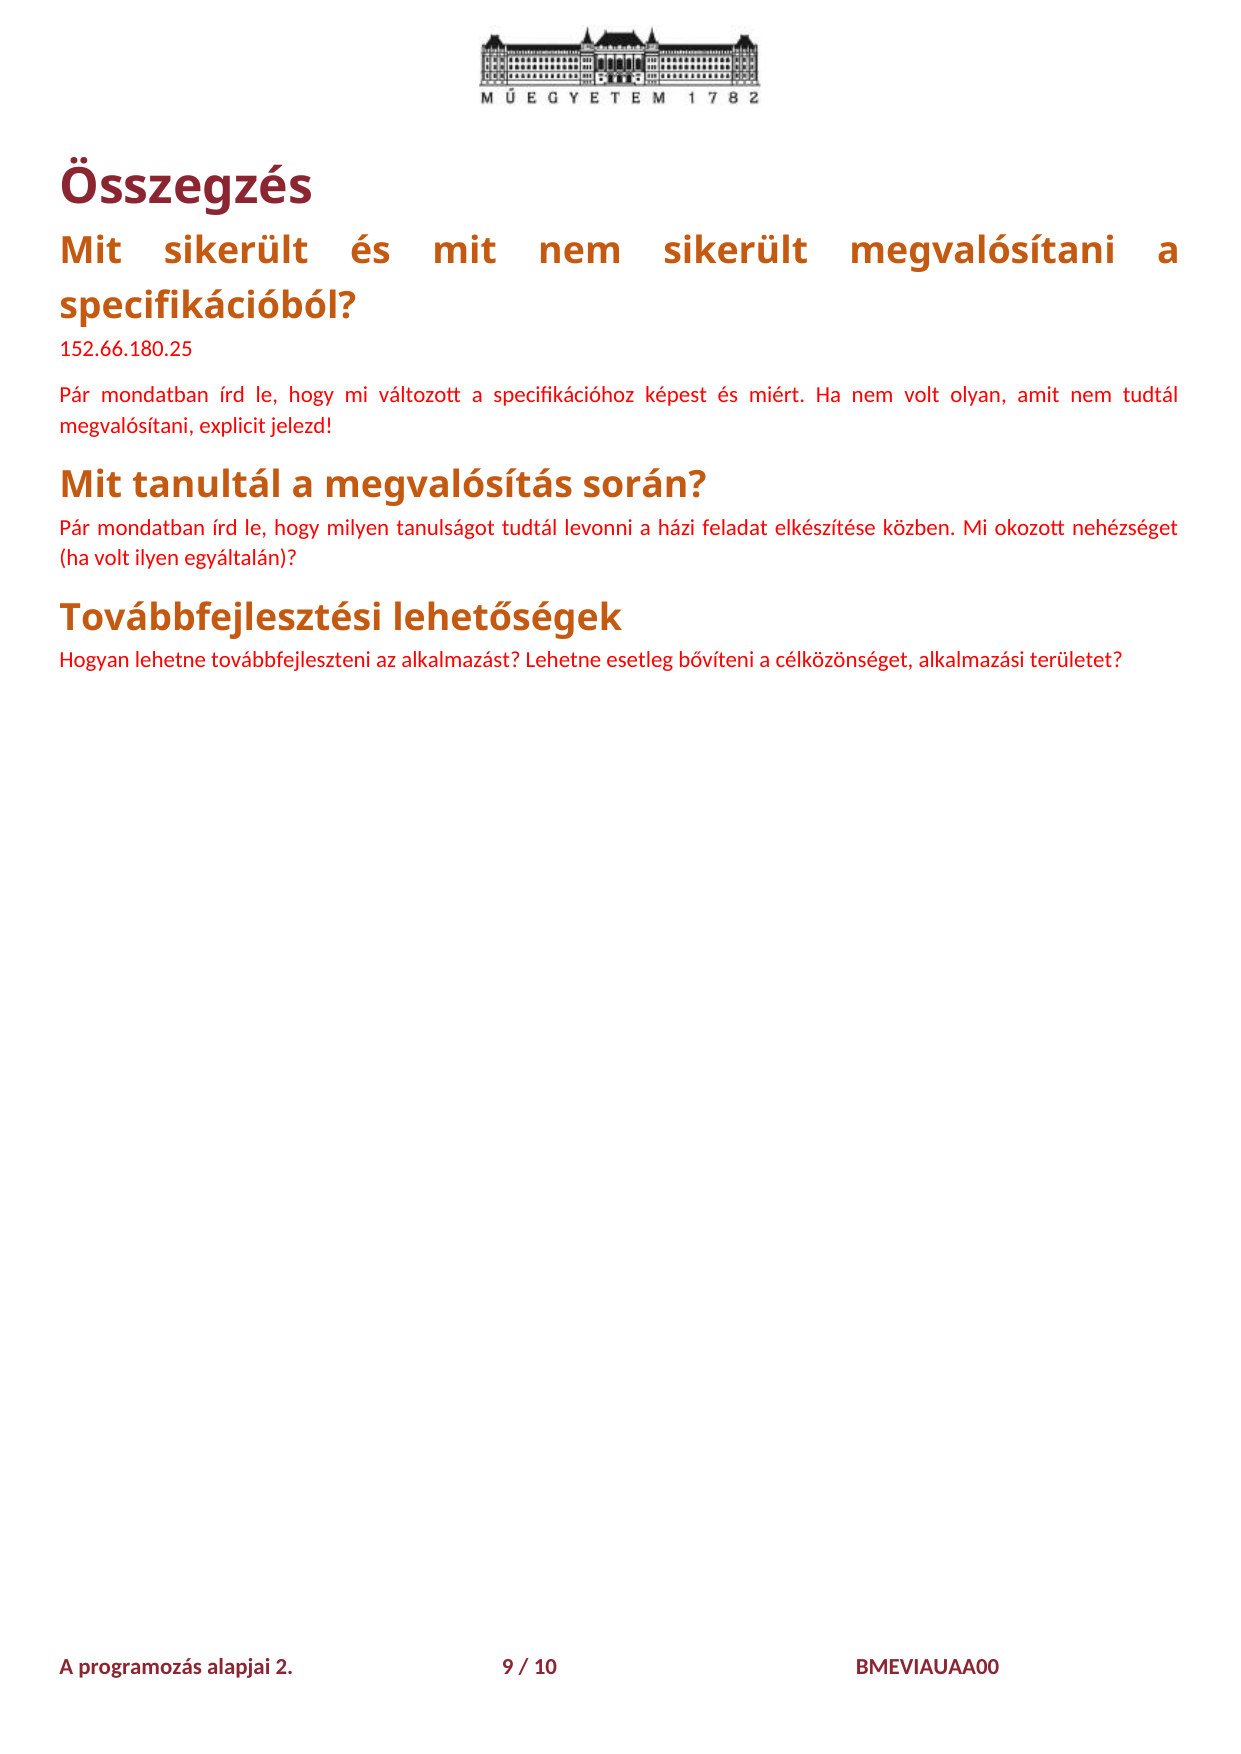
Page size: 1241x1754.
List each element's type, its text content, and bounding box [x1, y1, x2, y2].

subtitle Mit tanultál a megvalósítás során? [59, 458, 1181, 509]
subtitle Továbbfejlesztési lehetőségek [59, 590, 1181, 641]
text Hogyan lehetne továbbfejleszteni az alkalmazást? Lehetne esetleg bővíteni a célközönséget, alkalmazási területet? [59, 645, 1181, 673]
text Pár mondatban írd le, hogy milyen tanulságot tudtál levonni a házi feladat elkészítése közben. Mi okozott nehézséget (ha volt ilyen egyáltalán)? [59, 513, 1181, 571]
subtitle Összegzés [59, 150, 1181, 218]
subtitle Mit sikerült és mit nem sikerült megvalósítani a specifikációból? [59, 223, 1181, 330]
picture [478, 25, 762, 107]
text 152.66.180.25 [59, 334, 1181, 362]
text Pár mondatban írd le, hogy mi változott a specifikációhoz képest és miért. Ha nem volt olyan, amit nem tudtál megvalósítani, explicit jelezd! [59, 381, 1181, 439]
